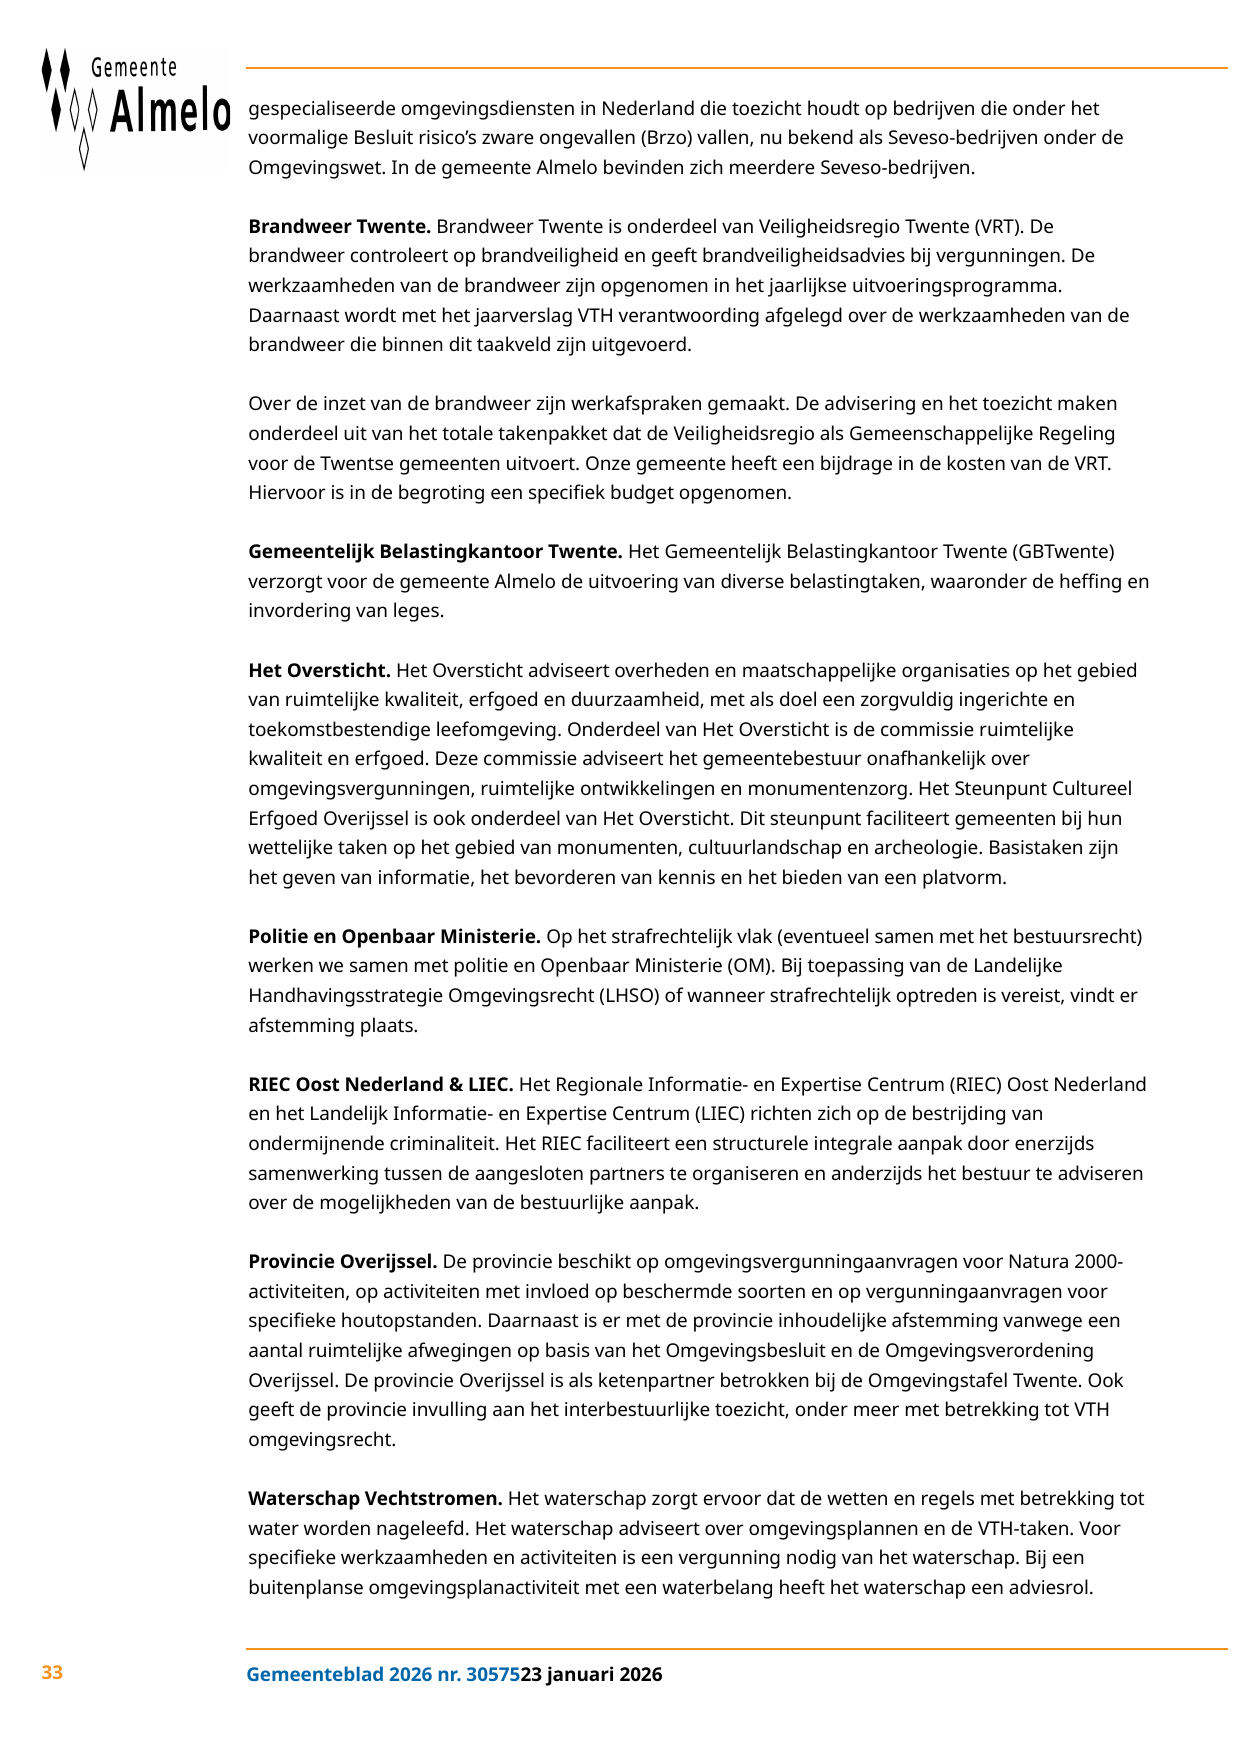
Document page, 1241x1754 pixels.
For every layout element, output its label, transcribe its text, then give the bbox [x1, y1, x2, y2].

picture [41, 47, 231, 172]
text Politie en Openbaar Ministerie. Op het strafrechtelijk vlak (eventueel samen met het bestuursrecht) werken we samen met politie en Openbaar Ministerie (OM). Bij toepassing van de Landelijke Handhavingsstrategie Omgevingsrecht (LHSO) of wanneer strafrechtelijk optreden is vereist, vindt er afstemming plaats. [248, 923, 1152, 1038]
text Brandweer Twente. Brandweer Twente is onderdeel van Veiligheidsregio Twente (VRT). De brandweer controleert op brandveiligheid en geeft brandveiligheidsadvies bij vergunningen. De werkzaamheden van de brandweer zijn opgenomen in het jaarlijkse uitvoeringsprogramma. Daarnaast wordt met het jaarverslag VTH verantwoording afgelegd over de werkzaamheden van de brandweer die binnen dit taakveld zijn uitgevoerd. [248, 213, 1152, 357]
text gespecialiseerde omgevingsdiensten in Nederland die toezicht houdt op bedrijven die onder het voormalige Besluit risico’s zware ongevallen (Brzo) vallen, nu bekend als Seveso-bedrijven onder de Omgevingswet. In de gemeente Almelo bevinden zich meerdere Seveso-bedrijven. [248, 95, 1152, 180]
text Over de inzet van de brandweer zijn werkafspraken gemaakt. De advisering en het toezicht maken onderdeel uit van het totale takenpakket dat de Veiligheidsregio als Gemeenschappelijke Regeling voor de Twentse gemeenten uitvoert. Onze gemeente heeft een bijdrage in de kosten van de VRT. Hiervoor is in de begroting een specifiek budget opgenomen. [248, 391, 1152, 505]
text RIEC Oost Nederland & LIEC. Het Regionale Informatie- en Expertise Centrum (RIEC) Oost Nederland en het Landelijk Informatie- en Expertise Centrum (LIEC) richten zich op de bestrijding van ondermijnende criminaliteit. Het RIEC faciliteert een structurele integrale aanpak door enerzijds samenwerking tussen de aangesloten partners te organiseren en anderzijds het bestuur te adviseren over de mogelijkheden van de bestuurlijke aanpak. [248, 1071, 1152, 1215]
text Het Oversticht. Het Oversticht adviseert overheden en maatschappelijke organisaties op het gebied van ruimtelijke kwaliteit, erfgoed en duurzaamheid, met als doel een zorgvuldig ingerichte en toekomstbestendige leefomgeving. Onderdeel van Het Oversticht is de commissie ruimtelijke kwaliteit en erfgoed. Deze commissie adviseert het gemeentebestuur onafhankelijk over omgevingsvergunningen, ruimtelijke ontwikkelingen en monumentenzorg. Het Steunpunt Cultureel Erfgoed Overijssel is ook onderdeel van Het Oversticht. Dit steunpunt faciliteert gemeenten bij hun wettelijke taken op het gebied van monumenten, cultuurlandschap en archeologie. Basistaken zijn het geven van informatie, het bevorderen van kennis en het bieden van een platvorm. [248, 657, 1152, 890]
text Gemeentelijk Belastingkantoor Twente. Het Gemeentelijk Belastingkantoor Twente (GBTwente) verzorgt voor de gemeente Almelo de uitvoering van diverse belastingtaken, waaronder de heffing en invordering van leges. [248, 538, 1152, 623]
text Waterschap Vechtstromen. Het waterschap zorgt ervoor dat de wetten en regels met betrekking tot water worden nageleefd. Het waterschap adviseert over omgevingsplannen en de VTH-taken. Voor specifieke werkzaamheden en activiteiten is een vergunning nodig van het waterschap. Bij een buitenplanse omgevingsplanactiviteit met een waterbelang heeft het waterschap een adviesrol. [248, 1485, 1152, 1600]
text Provincie Overijssel. De provincie beschikt op omgevingsvergunningaanvragen voor Natura 2000-activiteiten, op activiteiten met invloed op beschermde soorten en op vergunningaanvragen voor specifieke houtopstanden. Daarnaast is er met de provincie inhoudelijke afstemming vanwege een aantal ruimtelijke afwegingen op basis van het Omgevingsbesluit en de Omgevingsverordening Overijssel. De provincie Overijssel is als ketenpartner betrokken bij de Omgevingstafel Twente. Ook geeft de provincie invulling aan het interbestuurlijke toezicht, onder meer met betrekking tot VTH omgevingsrecht. [248, 1248, 1152, 1452]
